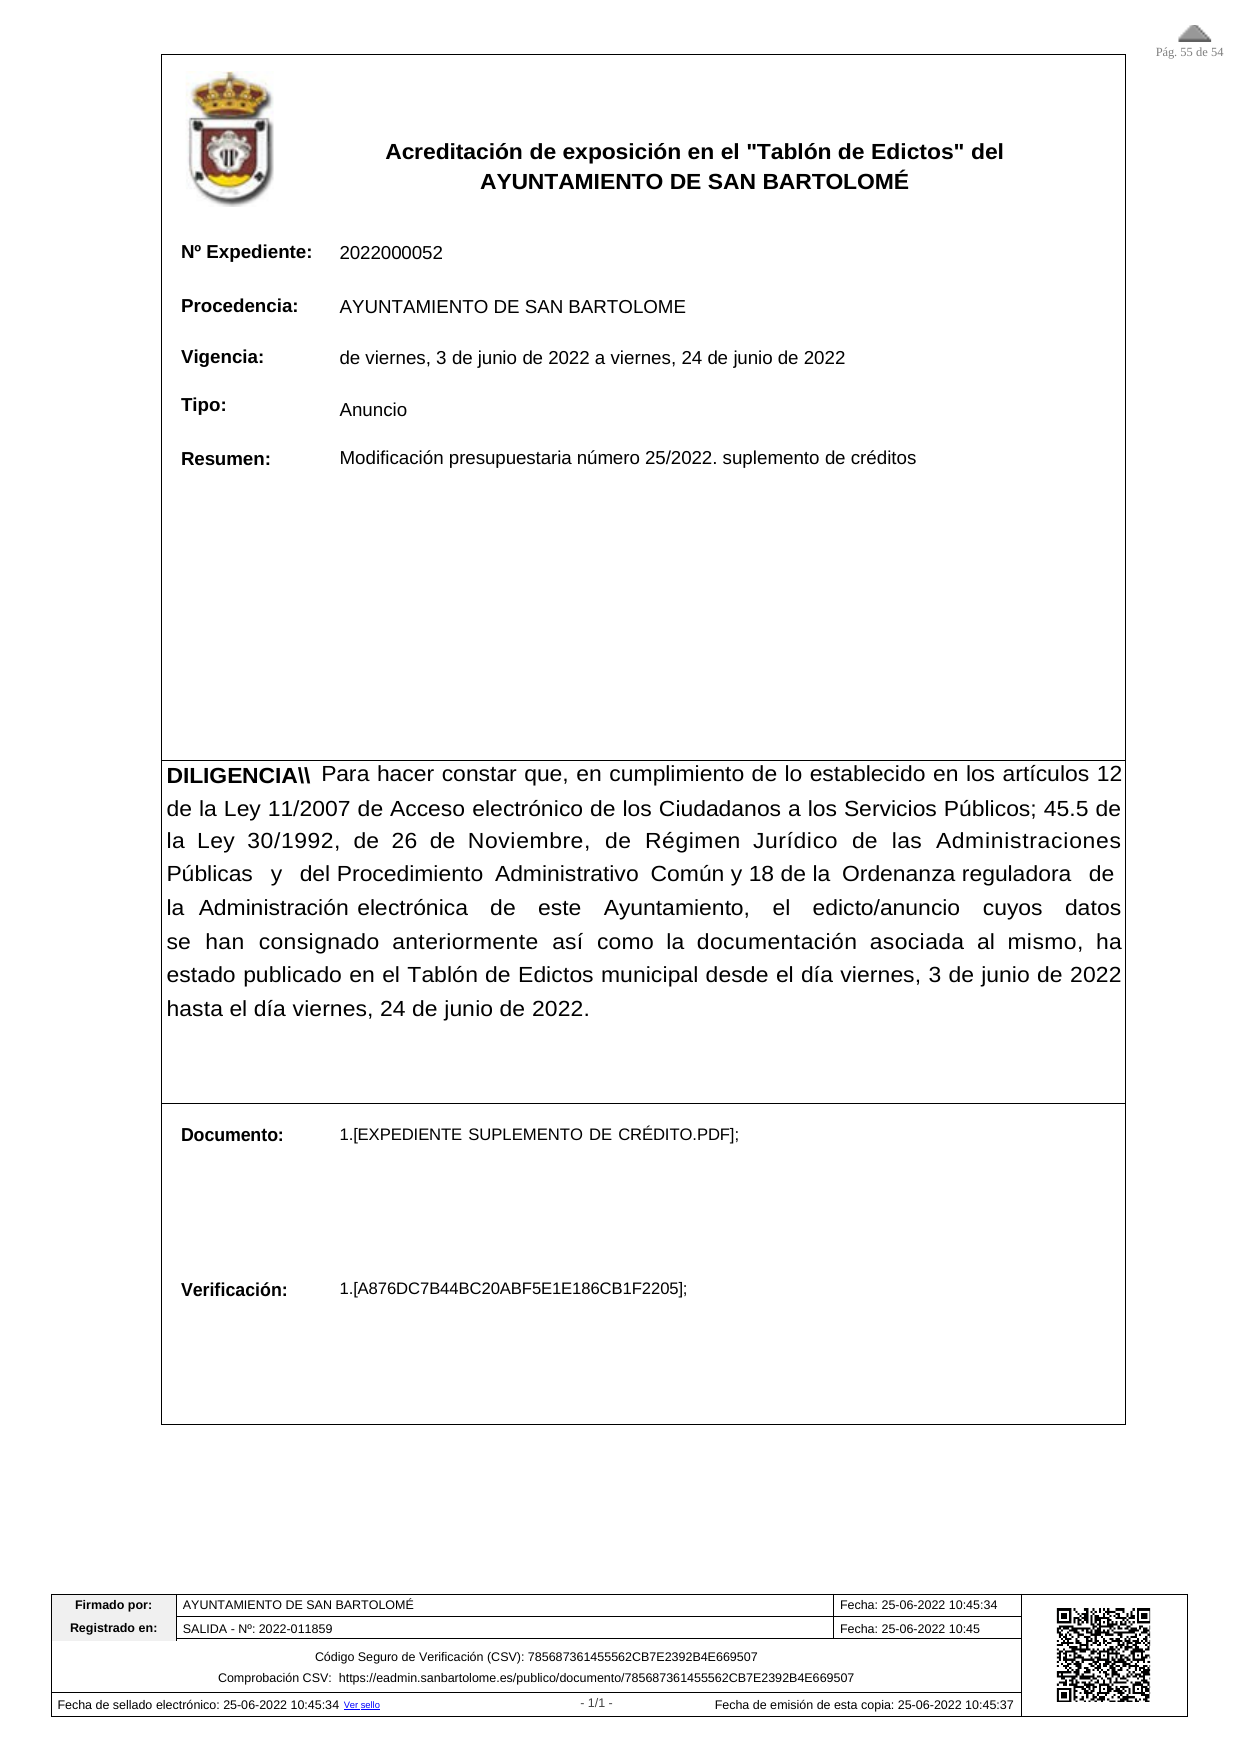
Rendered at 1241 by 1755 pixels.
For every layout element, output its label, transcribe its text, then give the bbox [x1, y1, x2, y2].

picture [1056, 1608, 1151, 1702]
table_header Acreditación de exposición en el "Tablón de Edictos" del AYUNTAMIENTO DE SAN BARTOLOMÉ Nº Expediente: 2022000052 Procedencia: AYUNTAMIENTO DE SAN BARTOLOME Vigencia: de viernes, 3 de junio de 2022 a viernes, 24 de junio de 2022 Tipo: Anuncio Resumen: Modificación presupuestaria número 25/2022. suplemento de créditos [162, 55, 1125, 760]
table_cell Registrado en: [52, 1619, 176, 1638]
table_cell Código Seguro de Verificación (CSV): 785687361455562CB7E2392B4E669507 Comprobación CSV: https://eadmin.sanbartolome.es/publico/documento/785687361455562CB7E2392B4E669507 [52, 1639, 1021, 1692]
table_header Fecha: 25-06-2022 10:45:34 [834, 1595, 1021, 1616]
table_cell DILIGENCIA\\ Para hacer constar que, en cumplimiento de lo establecido en los artículos 12 de la Ley 11/2007 de Acceso electrónico de los Ciudadanos a los Servicios Públicos; 45.5 de la Ley 30/1992, de 26 de Noviembre, de Régimen Jurídico de las Administraciones Públicas y del Procedimiento Administrativo Común y 18 de la Ordenanza reguladora de la Administración electrónica de este Ayuntamiento, el edicto/anuncio cuyos datos se han consignado anteriormente así como la documentación asociada al mismo, ha estado publicado en el Tablón de Edictos municipal desde el día viernes, 3 de junio de 2022 hasta el día viernes, 24 de junio de 2022. [162, 761, 1125, 1103]
table_header AYUNTAMIENTO DE SAN BARTOLOMÉ [177, 1595, 833, 1616]
picture [185, 71, 274, 207]
table_cell Documento: 1.[EXPEDIENTE SUPLEMENTO DE CRÉDITO.PDF]; Verificación: 1.[A876DC7B44BC20ABF5E1E186CB1F2205]; [162, 1104, 1125, 1424]
table_header Firmado por: [52, 1595, 176, 1616]
table_header [1022, 1595, 1187, 1716]
table_cell SALIDA - Nº: 2022-011859 [177, 1617, 833, 1638]
table_cell Fecha de sellado electrónico: 25-06-2022 10:45:34 Ver sello - 1/1 - Fecha de emisión de esta copia: 25-06-2022 10:45:37 [52, 1693, 1021, 1716]
table_cell Fecha: 25-06-2022 10:45 [834, 1617, 1021, 1638]
picture [1177, 25, 1212, 42]
